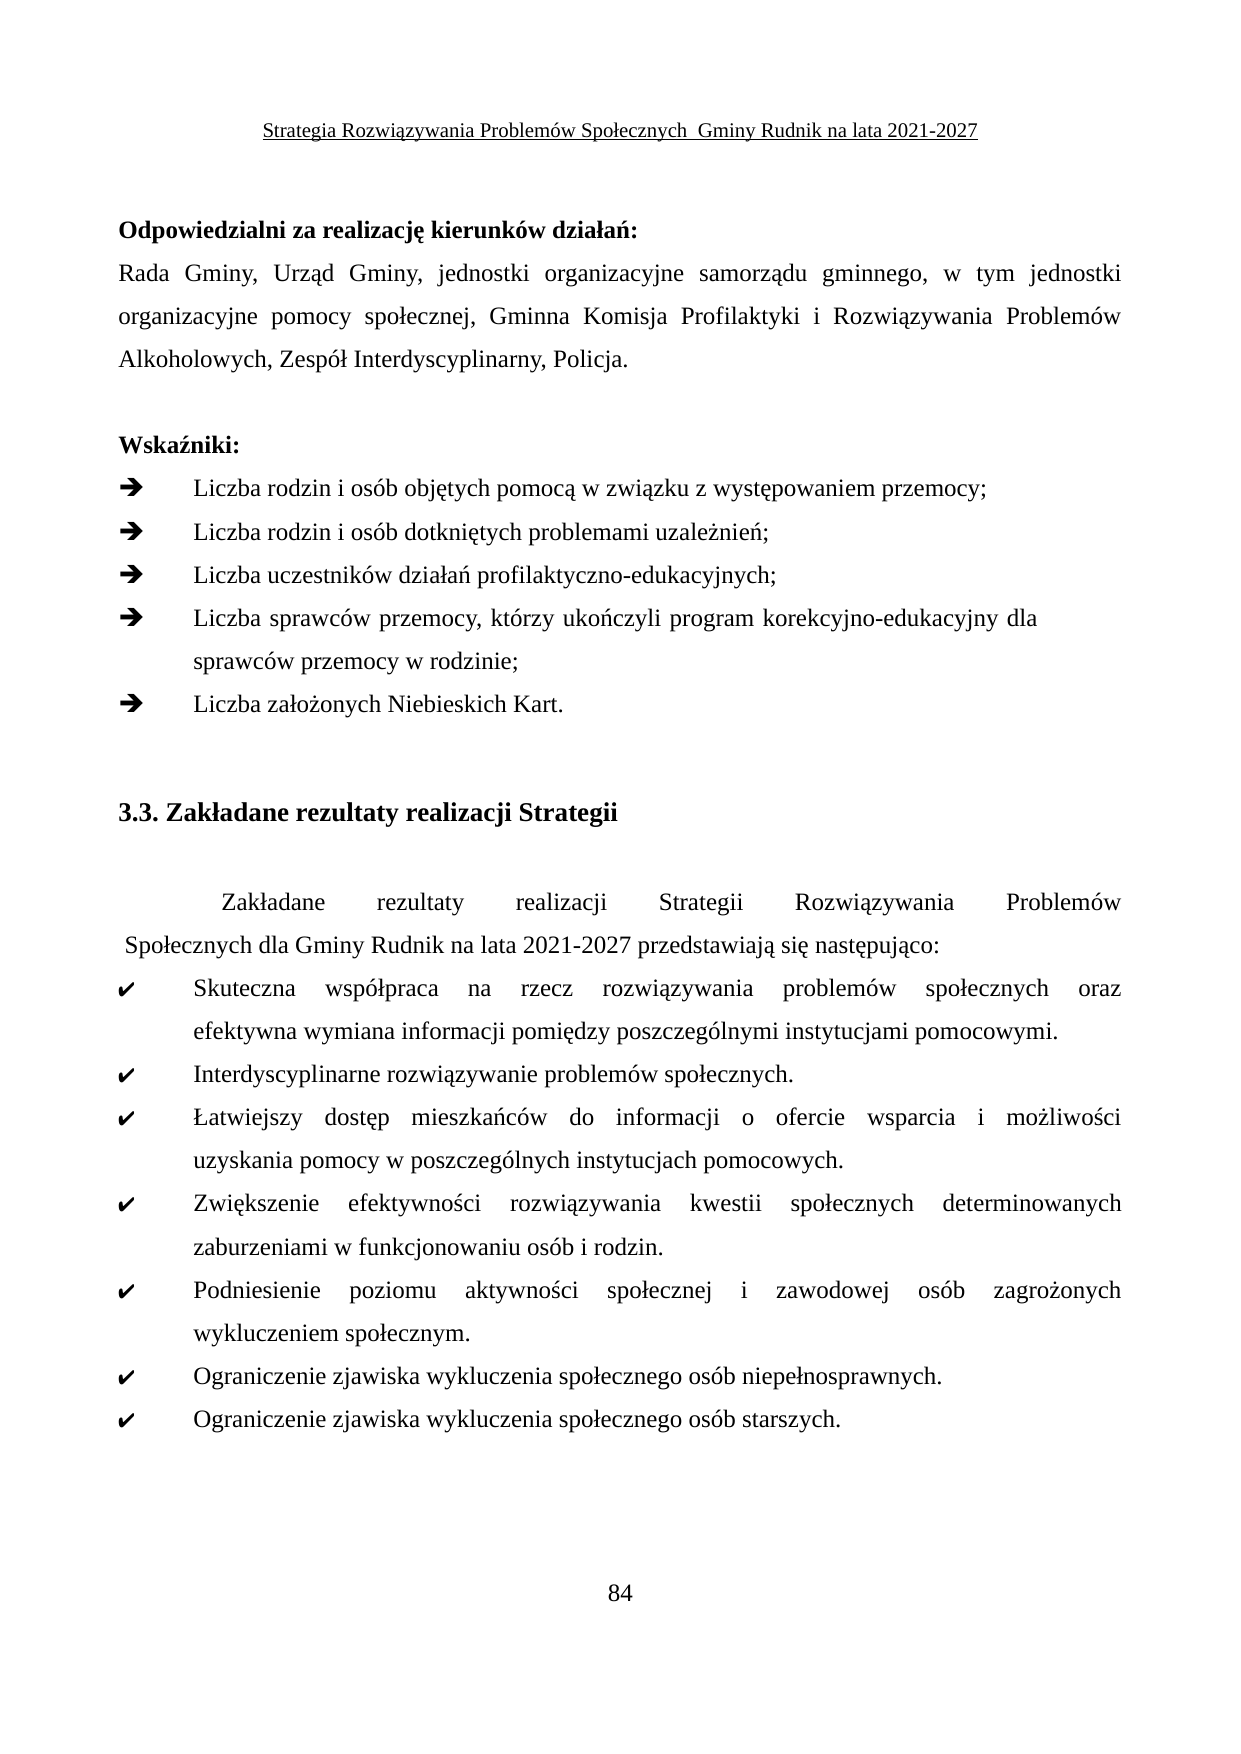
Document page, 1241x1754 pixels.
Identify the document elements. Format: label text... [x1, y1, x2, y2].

list Liczba założonych Niebieskich Kart. [118, 689, 1122, 718]
list Liczba rodzin i osób dotkniętych problemami uzależnień; [118, 517, 1122, 545]
list Zwiększenie efektywności rozwiązywania kwestii społecznych determinowanych zaburzeniami w funkcjonowaniu osób i rodzin. [118, 1188, 1122, 1260]
list Interdyscyplinarne rozwiązywanie problemów społecznych. [118, 1059, 1122, 1088]
list Skuteczna współpraca na rzecz rozwiązywania problemów społecznych oraz efektywna wymiana informacji pomiędzy poszczególnymi instytucjami pomocowymi. [118, 973, 1122, 1045]
list Odpowiedzialni za realizację kierunków działań: [118, 215, 1122, 243]
list Podniesienie poziomu aktywności społecznej i zawodowej osób zagrożonych wykluczeniem społecznym. [118, 1275, 1122, 1347]
subtitle 3.3. Zakładane rezultaty realizacji Strategii [118, 796, 1122, 827]
list Liczba sprawców przemocy, którzy ukończyli program korekcyjno-edukacyjny dla sprawców przemocy w rodzinie; [118, 603, 1122, 675]
list Wskaźniki: [118, 430, 1122, 459]
list Rada Gminy, Urząd Gminy, jednostki organizacyjne samorządu gminnego, w tym jednostki organizacyjne pomocy społecznej, Gminna Komisja Profilaktyki i Rozwiązywania Problemów Alkoholowych, Zespół Interdyscyplinarny, Policja. [118, 258, 1122, 373]
list Liczba uczestników działań profilaktyczno-edukacyjnych; [118, 560, 1122, 588]
list Zakładane rezultaty realizacji Strategii Rozwiązywania Problemów Społecznych dla Gminy Rudnik na lata 2021-2027 przedstawiają się następująco: [118, 887, 1122, 958]
list Łatwiejszy dostęp mieszkańców do informacji o ofercie wsparcia i możliwości uzyskania pomocy w poszczególnych instytucjach pomocowych. [118, 1102, 1122, 1174]
list Ograniczenie zjawiska wykluczenia społecznego osób starszych. [118, 1404, 1122, 1433]
list Ograniczenie zjawiska wykluczenia społecznego osób niepełnosprawnych. [118, 1361, 1122, 1390]
list Liczba rodzin i osób objętych pomocą w związku z występowaniem przemocy; [118, 473, 1122, 502]
